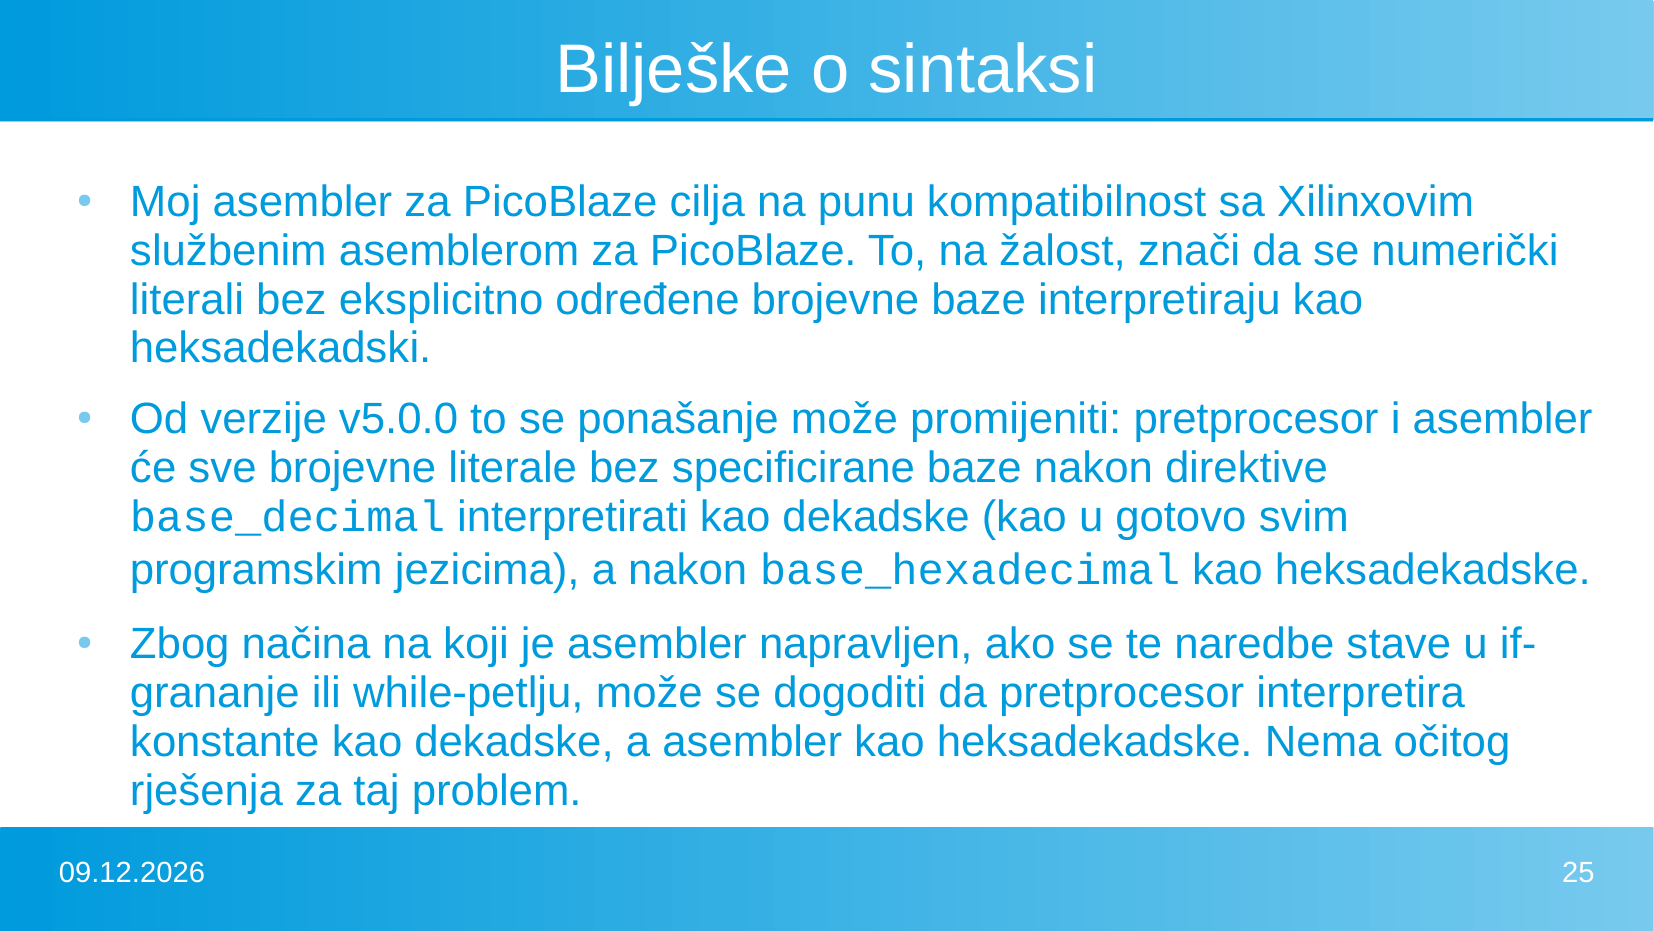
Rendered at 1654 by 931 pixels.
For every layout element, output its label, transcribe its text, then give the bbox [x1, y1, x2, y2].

title Bilješke o sintaksi [59, 29, 1595, 108]
list Moj asembler za PicoBlaze cilja na punu kompatibilnost sa Xilinxovim službenim asemblerom za PicoBlaze. To, na žalost, znači da se numerički literali bez eksplicitno određene brojevne baze interpretiraju kao heksadekadski. Od verzije v5.0.0 to se ponašanje može promijeniti: pretprocesor i asembler će sve brojevne literale bez specificirane baze nakon direktive base_decimal interpretirati kao dekadske (kao u gotovo svim programskim jezicima), a nakon base_hexadecimal kao heksadekadske. Zbog načina na koji je asembler napravljen, ako se te naredbe stave u if-grananje ili while-petlju, može se dogoditi da pretprocesor interpretira konstante kao dekadske, a asembler kao heksadekadske. Nema očitog rješenja za taj problem. [59, 177, 1595, 768]
